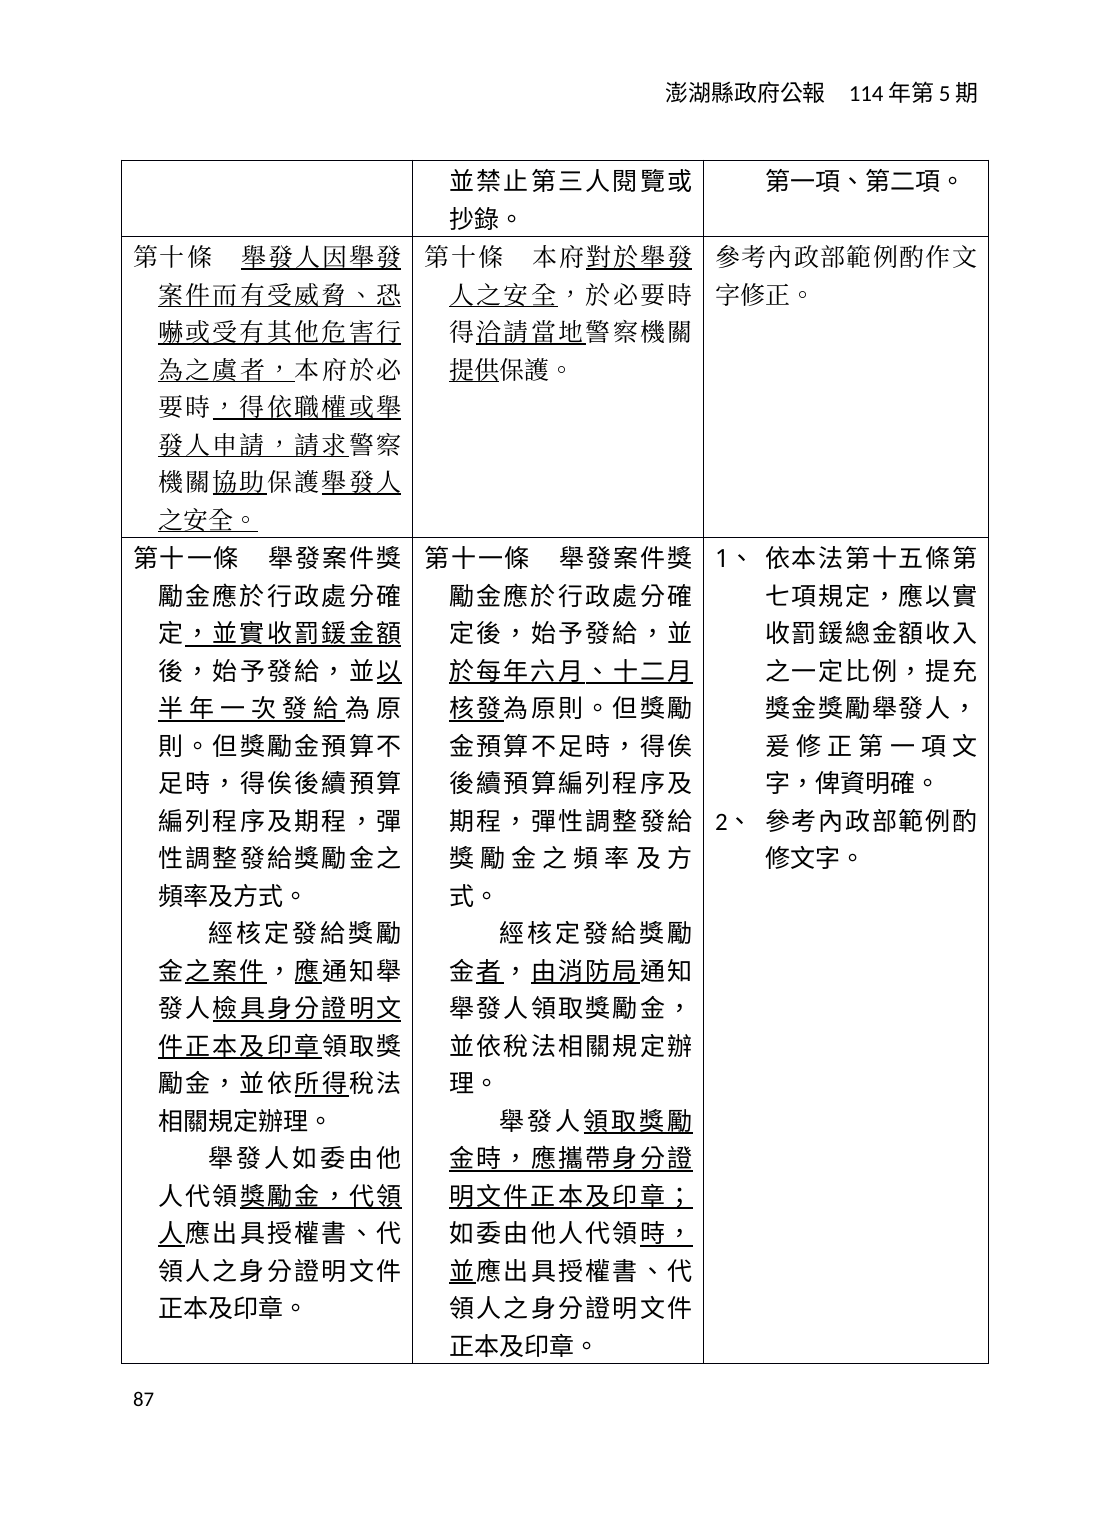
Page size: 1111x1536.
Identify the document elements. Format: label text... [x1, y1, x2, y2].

table_cell 依本法第十五條第七項規定，應以實收罰鍰總金額收入之一定比例，提充獎金獎勵舉發人，爰修正第一項文字，俾資明確。 參考內政部範例酌修文字。 [704, 538, 988, 1363]
table_cell 第十一條 舉發案件獎勵金應於行政處分確定，並實收罰鍰金額後，始予發給，並以半年一次發給為原則。但獎勵金預算不足時，得俟後續預算編列程序及期程，彈性調整發給獎勵金之頻率及方式。 經核定發給獎勵金之案件，應通知舉發人檢具身分證明文件正本及印章領取獎勵金，並依所得稅法相關規定辦理。 舉發人如委由他人代領獎勵金，代領人應出具授權書、代領人之身分證明文件正本及印章。 [122, 538, 412, 1363]
table_cell 參考內政部範例酌作文字修正。 [704, 237, 988, 537]
table_cell 第十一條 舉發案件獎勵金應於行政處分確定後，始予發給，並於每年六月、十二月核發為原則。但獎勵金預算不足時，得俟後續預算編列程序及期程，彈性調整發給獎勵金之頻率及方式。 經核定發給獎勵金者，由消防局通知舉發人領取獎勵金，並依稅法相關規定辦理。 舉發人領取獎勵金時，應攜帶身分證明文件正本及印章；如委由他人代領時，並應出具授權書、代領人之身分證明文件正本及印章。 [413, 538, 703, 1363]
table_cell [122, 161, 412, 236]
table_cell 第十條 舉發人因舉發案件而有受威脅、恐嚇或受有其他危害行為之虞者，本府於必要時，得依職權或舉發人申請，請求警察機關協助保護舉發人之安全。 [122, 237, 412, 537]
table_cell 第一項、第二項。 [704, 161, 988, 236]
table_cell 第十條 本府對於舉發人之安全，於必要時得洽請當地警察機關提供保護。 [413, 237, 703, 537]
table_cell 並禁止第三人閱覽或抄錄。 [413, 161, 703, 236]
